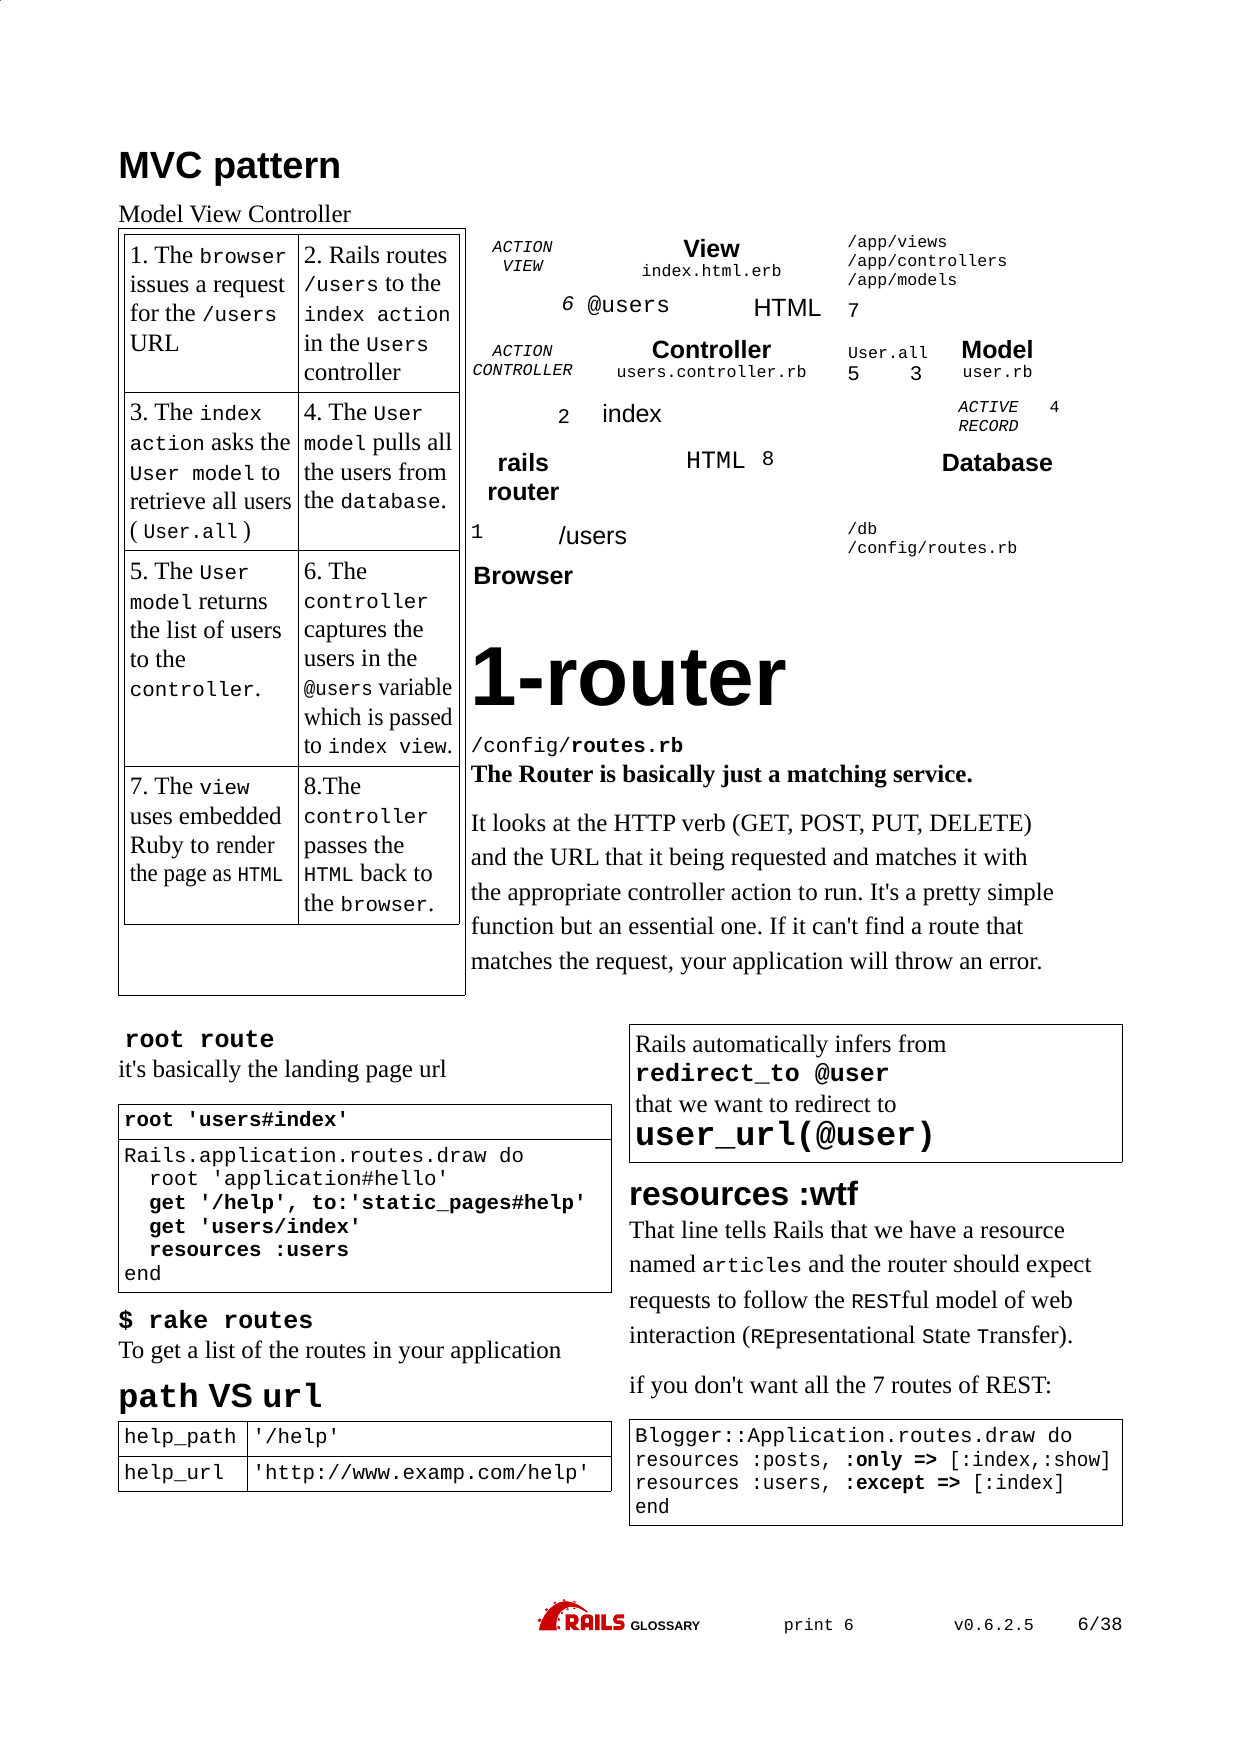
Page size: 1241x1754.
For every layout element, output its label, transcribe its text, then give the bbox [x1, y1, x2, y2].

table_cell 4 [1044, 393, 1060, 442]
table_cell [634, 555, 676, 596]
table_cell [733, 555, 756, 596]
table_header '/help' [248, 1422, 611, 1456]
table_header 1. The browser issues a request for the /users URL [125, 235, 298, 392]
table_header /app/views /app/controllers /app/models 7 [841, 228, 1060, 329]
table_cell [676, 287, 733, 329]
text Model View Controller [118, 199, 1122, 228]
table_cell Rails.application.routes.draw do root 'application#hello' get '/help', to:'static_pages#help' get 'users/index' resources :users end [119, 1140, 611, 1292]
table_cell [634, 515, 676, 555]
table_header help_path [119, 1422, 247, 1456]
table_cell HTML [676, 442, 756, 515]
table_cell help_url [119, 1457, 247, 1491]
table_header 2. Rails routes /users to the index action in the Users controller [299, 235, 459, 392]
subtitle MVC pattern [118, 143, 611, 187]
table_cell @users [581, 287, 676, 329]
table_cell rails router [466, 442, 581, 515]
table_cell /users [552, 515, 634, 555]
table_header root 'users#index' [119, 1105, 611, 1139]
table_cell [466, 393, 552, 442]
table_cell 'http://www.examp.com/help' [248, 1457, 611, 1491]
table_cell [676, 555, 733, 596]
table_header ACTION VIEW [466, 228, 581, 287]
text To get a list of the routes in your application [118, 1336, 611, 1364]
text That line tells Rails that we have a resource named articles and the router should expect requests to follow the RESTful model of web interaction (REpresentational State Transfer). [629, 1215, 1122, 1350]
subtitle $ rake routes [118, 1307, 611, 1336]
table_cell 6. The controller captures the users in the @users variable which is passed to index view. [299, 551, 459, 766]
table_cell Controller users.controller.rb [581, 329, 841, 393]
table_cell HTML [733, 287, 841, 329]
table_cell [634, 442, 676, 515]
table_header View index.html.erb [581, 228, 841, 287]
table_cell [733, 393, 756, 442]
text it's basically the landing page url [118, 1054, 611, 1083]
table_cell [733, 515, 756, 555]
table_cell User.all 5 3 [841, 329, 934, 393]
text root route [118, 1024, 611, 1054]
table_cell 4. The User model pulls all the users from the database. [299, 393, 459, 550]
table_cell [756, 393, 934, 442]
table_cell index [581, 393, 676, 442]
table_cell 1 [466, 515, 552, 555]
table_cell ACTIVE RECORD [935, 393, 1044, 442]
table_cell 8 [756, 442, 934, 515]
table_cell [756, 515, 841, 555]
table_cell 1-router /config/routes.rb The Router is basically just a matching service. It looks at the HTTP verb (GET, POST, PUT, DELETE) and the URL that it being requested and matches it with the appropriate controller action to run. It's a pretty simple function but an essential one. If it can't find a route that matches the request, your application will throw an error. [466, 596, 1060, 995]
table_cell 5. The User model returns the list of users to the controller. [125, 551, 298, 766]
table_cell [581, 442, 634, 515]
text if you don't want all the 7 routes of REST: [629, 1370, 1122, 1399]
subtitle path VS url [118, 1376, 611, 1418]
table_cell ACTION CONTROLLER [466, 329, 581, 393]
table_cell /db /config/routes.rb [841, 515, 1060, 596]
subtitle resources :wtf [629, 1173, 1122, 1212]
table_cell 2 [552, 393, 581, 442]
table_header Rails automatically infers from redirect_to @user that we want to redirect to user_url(@user) [630, 1025, 1122, 1162]
table_cell [581, 555, 634, 596]
table_cell [756, 555, 841, 596]
table_cell 3. The index action asks the User model to retrieve all users ( User.all ) [125, 393, 298, 550]
table_cell 8.The controller passes the HTML back to the browser. [299, 767, 459, 923]
table_cell Browser [466, 555, 581, 596]
table_cell Database [935, 442, 1060, 515]
table_cell 7. The view uses embedded Ruby to render the page as HTML [125, 767, 298, 923]
table_header Blogger::Application.routes.draw do resources :posts, :only => [:index,:show] resources :users, :except => [:index] end [630, 1420, 1122, 1525]
table_cell Model user.rb [935, 329, 1060, 393]
table_cell [676, 393, 733, 442]
table_cell 6 [466, 287, 581, 329]
table_header [119, 229, 465, 995]
table_cell [676, 515, 733, 555]
